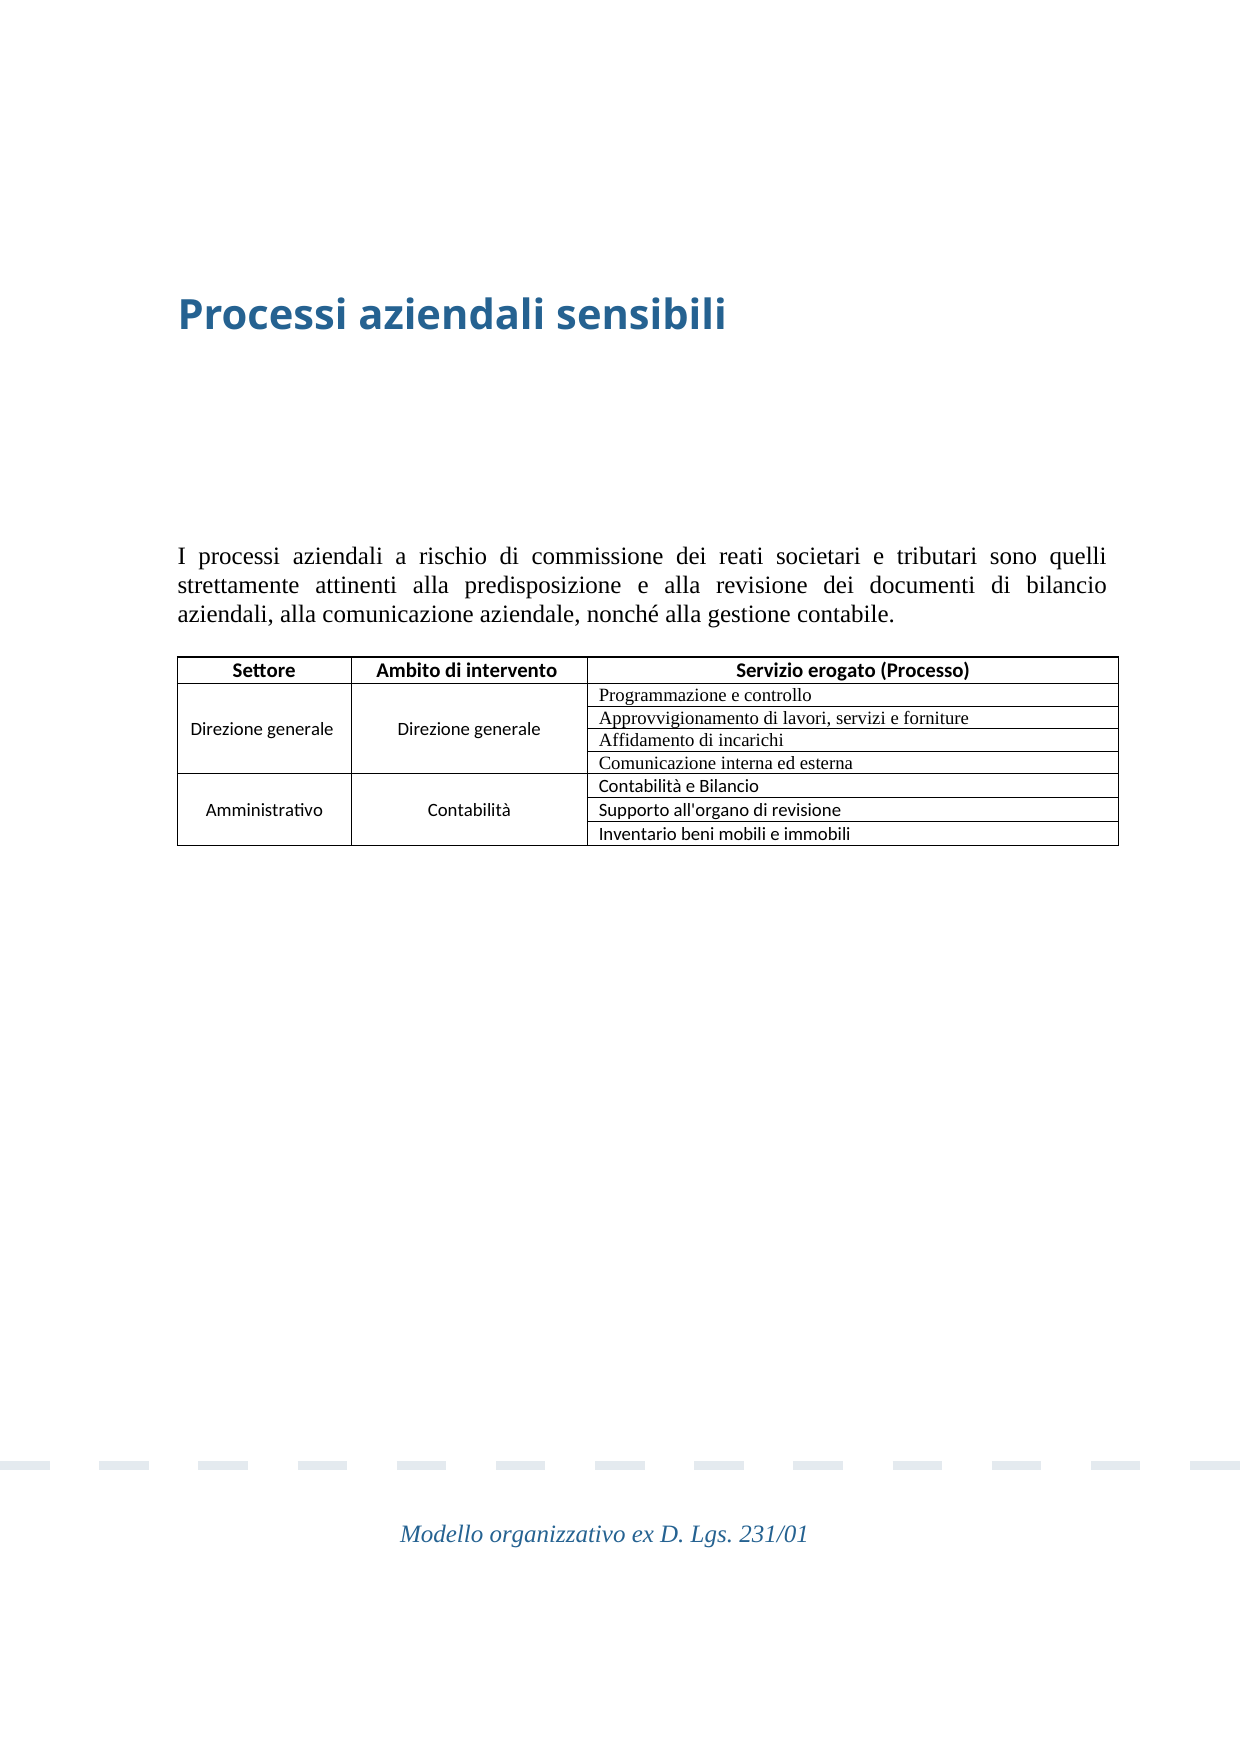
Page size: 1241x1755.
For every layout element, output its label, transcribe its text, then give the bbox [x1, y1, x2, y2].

table_cell Approvvigionamento di lavori, servizi e forniture [588, 707, 1118, 728]
table_cell Inventario beni mobili e immobili [588, 822, 1118, 845]
table_cell Programmazione e controllo [588, 684, 1118, 706]
table_cell Contabilità e Bilancio [588, 774, 1118, 797]
subtitle Processi aziendali sensibili [177, 285, 1107, 341]
table_header Servizio erogato (Processo) [588, 658, 1118, 683]
table_cell Supporto all'organo di revisione [588, 798, 1118, 821]
table_cell Comunicazione interna ed esterna [588, 752, 1118, 773]
text I processi aziendali a rischio di commissione dei reati societari e tributari sono quelli strettamente attinenti alla predisposizione e alla revisione dei documenti di bilancio aziendali, alla comunicazione aziendale, nonché alla gestione contabile. [177, 541, 1107, 628]
table_cell Contabilità [352, 774, 587, 845]
table_cell Amministrativo [178, 774, 351, 845]
table_header Settore [178, 658, 351, 683]
table_cell Affidamento di incarichi [588, 729, 1118, 751]
table_cell Direzione generale [352, 684, 587, 773]
table_header Ambito di intervento [352, 658, 587, 683]
table_cell Direzione generale [178, 684, 351, 773]
